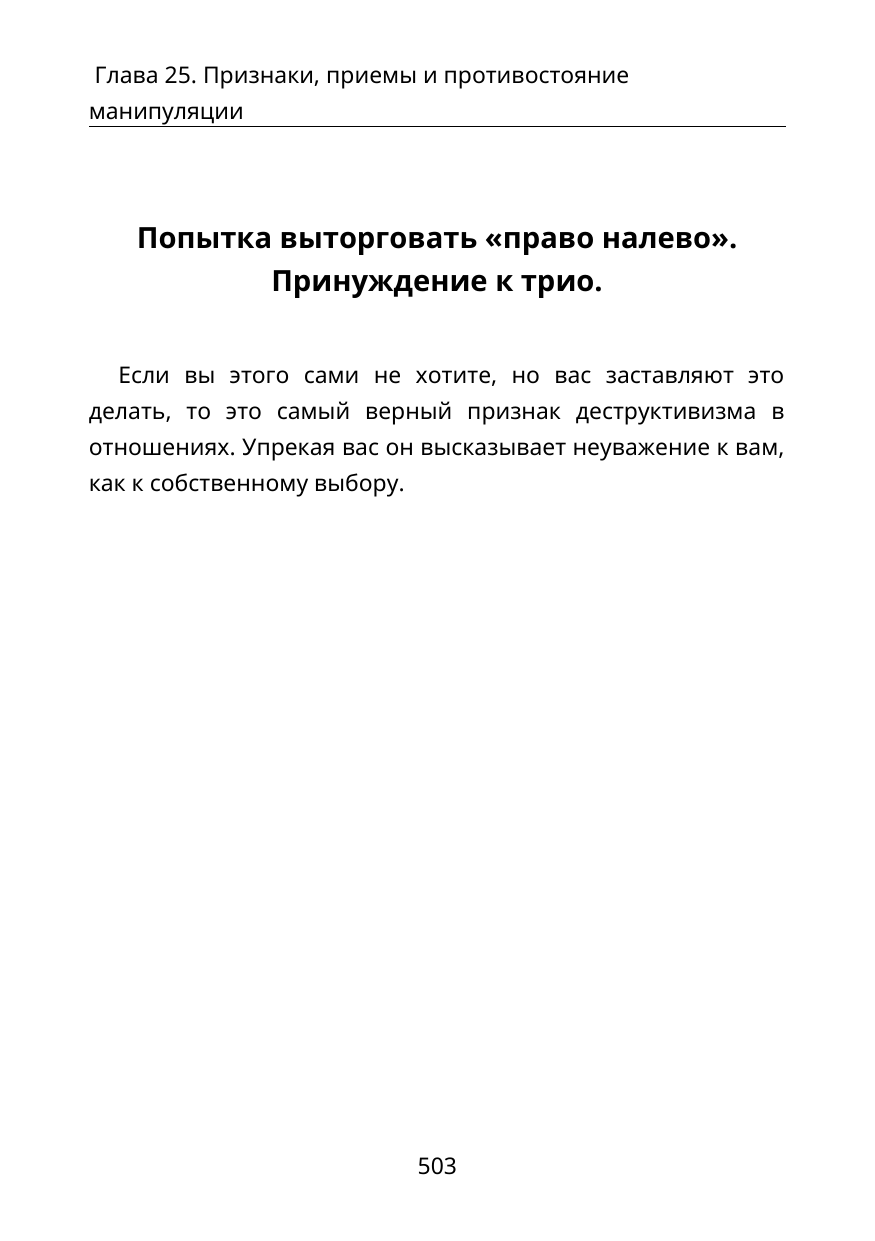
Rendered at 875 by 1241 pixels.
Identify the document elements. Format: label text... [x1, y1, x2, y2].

text Если вы этого сами не хотите, но вас заставляют это делать, то это самый верный признак деструктивизма в отношениях. Упрекая вас он высказывает неуважение к вам, как к собственному выбору. [88, 359, 786, 498]
subtitle Попытка выторговать «право налево». Принуждение к трио. [88, 215, 786, 300]
